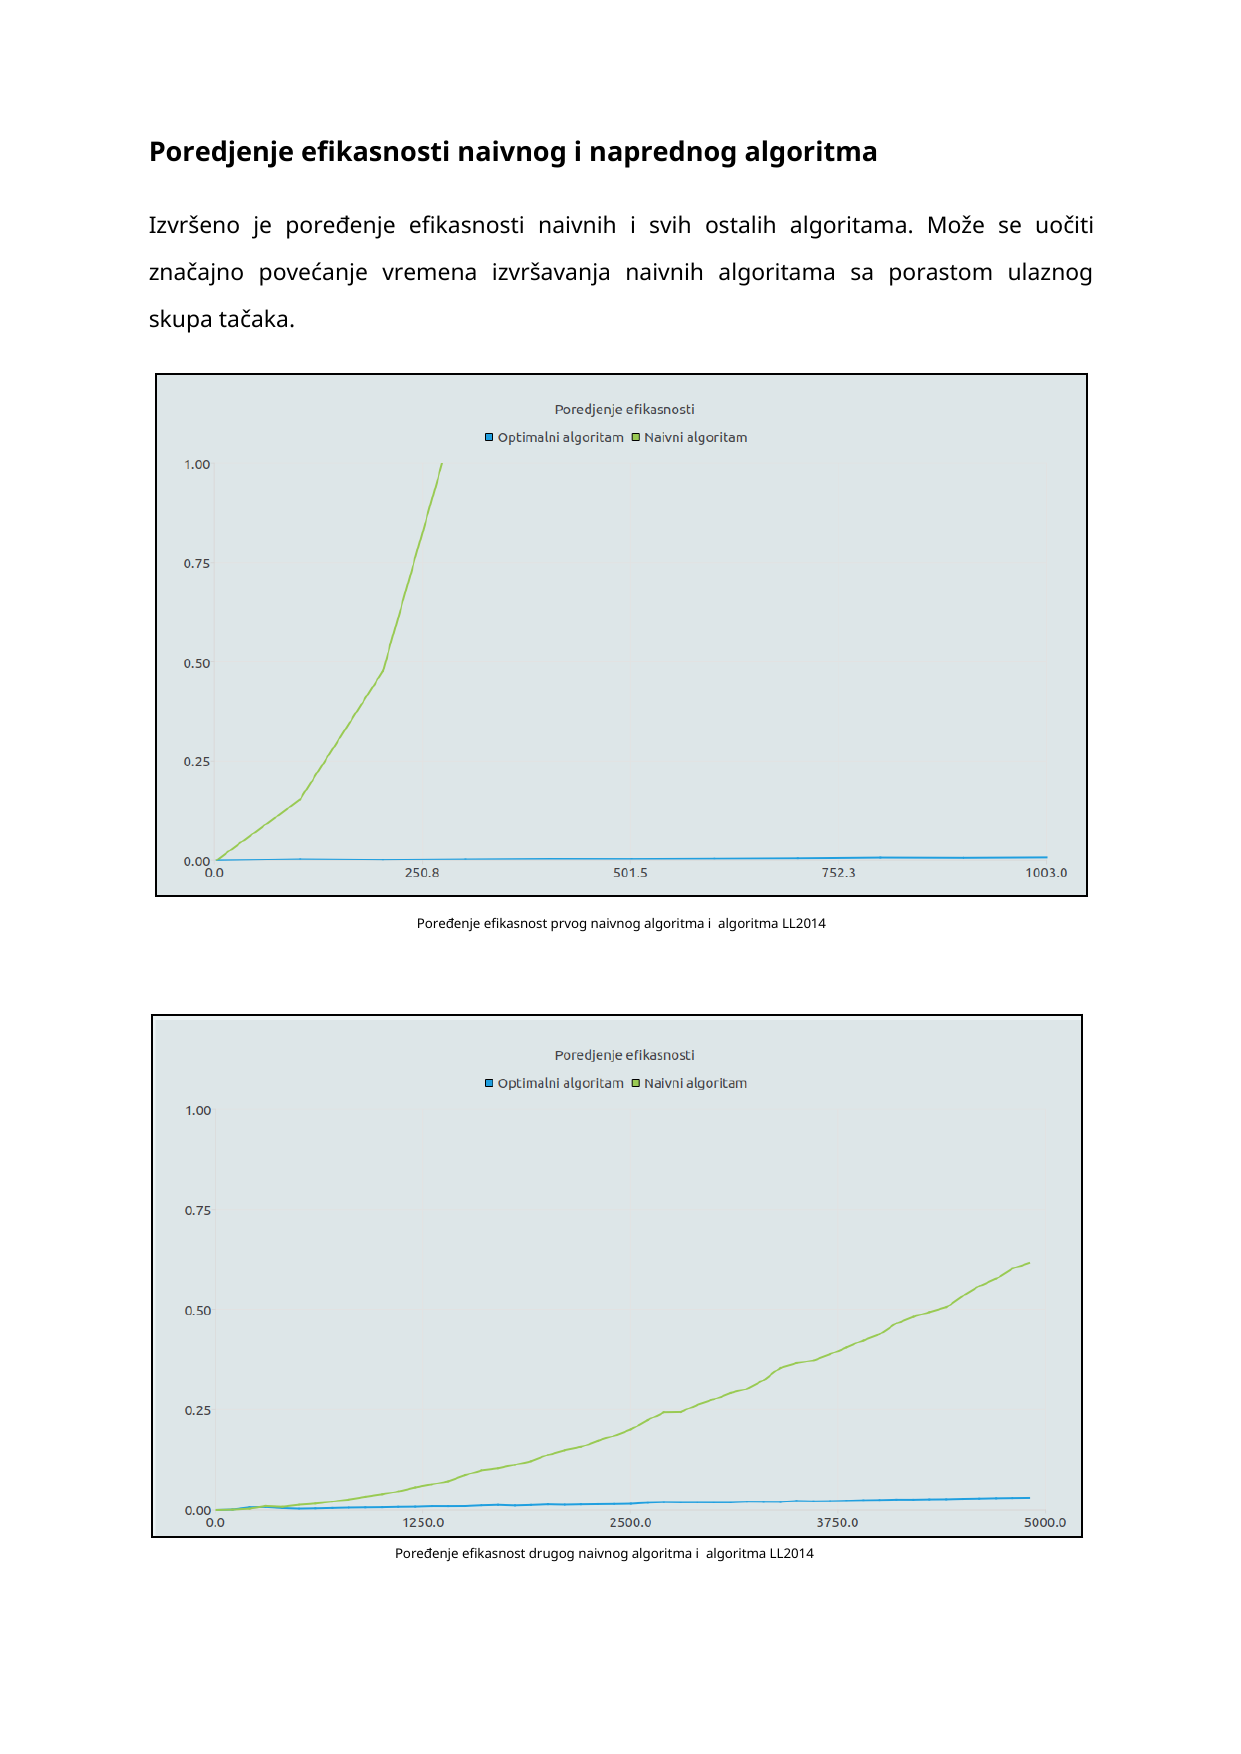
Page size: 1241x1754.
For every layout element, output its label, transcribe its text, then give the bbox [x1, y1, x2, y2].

text Izvršeno je poređenje efikasnosti naivnih i svih ostalih algoritama. Može se uočiti značajno povećanje vremena izvršavanja naivnih algoritama sa porastom ulaznog skupa tačaka. [148, 209, 1094, 334]
picture [157, 375, 1086, 895]
picture [153, 1016, 1081, 1536]
text Poredjenje efikasnosti naivnog i naprednog algoritma [148, 133, 1094, 170]
subtitle Poređenje efikasnost drugog naivnog algoritma i algoritma LL2014 [148, 1536, 1082, 1577]
text Poređenje efikasnost prvog naivnog algoritma i algoritma LL2014 [148, 895, 1094, 946]
